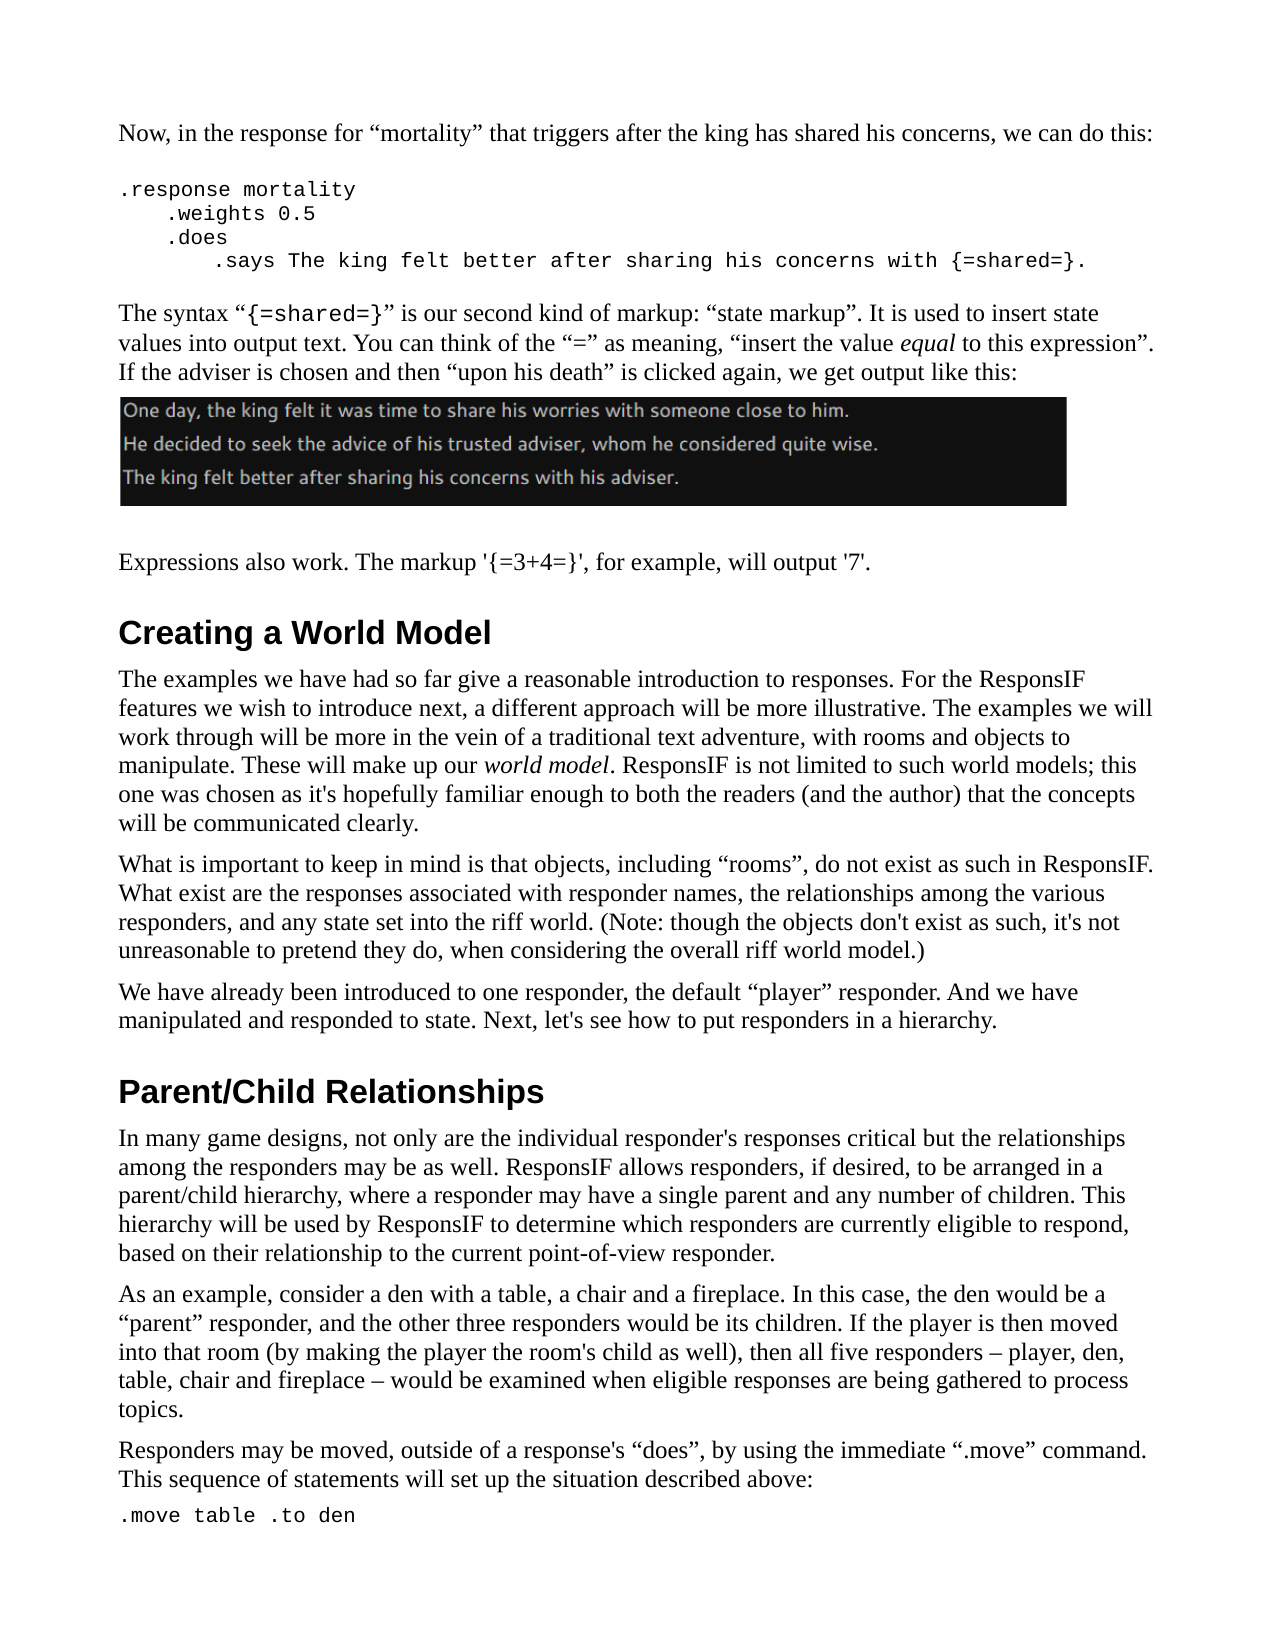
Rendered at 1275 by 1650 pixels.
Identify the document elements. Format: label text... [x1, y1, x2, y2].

text .move table .to den [118, 1505, 1157, 1529]
text .response mortality [118, 179, 1157, 203]
text What is important to keep in mind is that objects, including “rooms”, do not exist as such in ResponsIF. What exist are the responses associated with responder names, the relationships among the various responders, and any state set into the riff world. (Note: though the objects don't exist as such, it's not unreasonable to pretend they do, when considering the overall riff world model.) [118, 849, 1157, 964]
subtitle Creating a World Model [118, 613, 1157, 652]
text Responders may be moved, outside of a response's “does”, by using the immediate “.move” command. This sequence of statements will set up the situation described above: [118, 1435, 1157, 1493]
picture [120, 397, 1067, 506]
subtitle Parent/Child Relationships [118, 1072, 1157, 1110]
text .says The king felt better after sharing his concerns with {=shared=}. [118, 250, 1157, 274]
text .weights 0.5 [118, 203, 1157, 227]
text We have already been introduced to one responder, the default “player” responder. And we have manipulated and responded to state. Next, let's see how to put responders in a hierarchy. [118, 977, 1157, 1034]
text Expressions also work. The markup '{=3+4=}', for example, will output '7'. [118, 547, 1157, 576]
text The syntax “{=shared=}” is our second kind of markup: “state markup”. It is used to insert state values into output text. You can think of the “=” as meaning, “insert the value equal to this expression”. If the adviser is chosen and then “upon his death” is clicked again, we get output like this: [118, 298, 1157, 385]
text Now, in the response for “mortality” that triggers after the king has shared his concerns, we can do this: [118, 118, 1157, 147]
text As an example, consider a den with a table, a chair and a fireplace. In this case, the den would be a “parent” responder, and the other three responders would be its children. If the player is then moved into that room (by making the player the room's child as well), then all five responders – player, den, table, chair and fireplace – would be examined when eligible responses are being gathered to process topics. [118, 1279, 1157, 1423]
text The examples we have had so far give a reasonable introduction to responses. For the ResponsIF features we wish to introduce next, a different approach will be more illustrative. The examples we will work through will be more in the vein of a traditional text adventure, with rooms and objects to manipulate. These will make up our world model. ResponsIF is not limited to such world models; this one was chosen as it's hopefully familiar enough to both the readers (and the author) that the concepts will be communicated clearly. [118, 664, 1157, 837]
text .does [118, 227, 1157, 250]
text In many game designs, not only are the individual responder's responses critical but the relationships among the responders may be as well. ResponsIF allows responders, if desired, to be arranged in a parent/child hierarchy, where a responder may have a single parent and any number of children. This hierarchy will be used by ResponsIF to determine which responders are currently eligible to respond, based on their relationship to the current point-of-view responder. [118, 1123, 1157, 1267]
